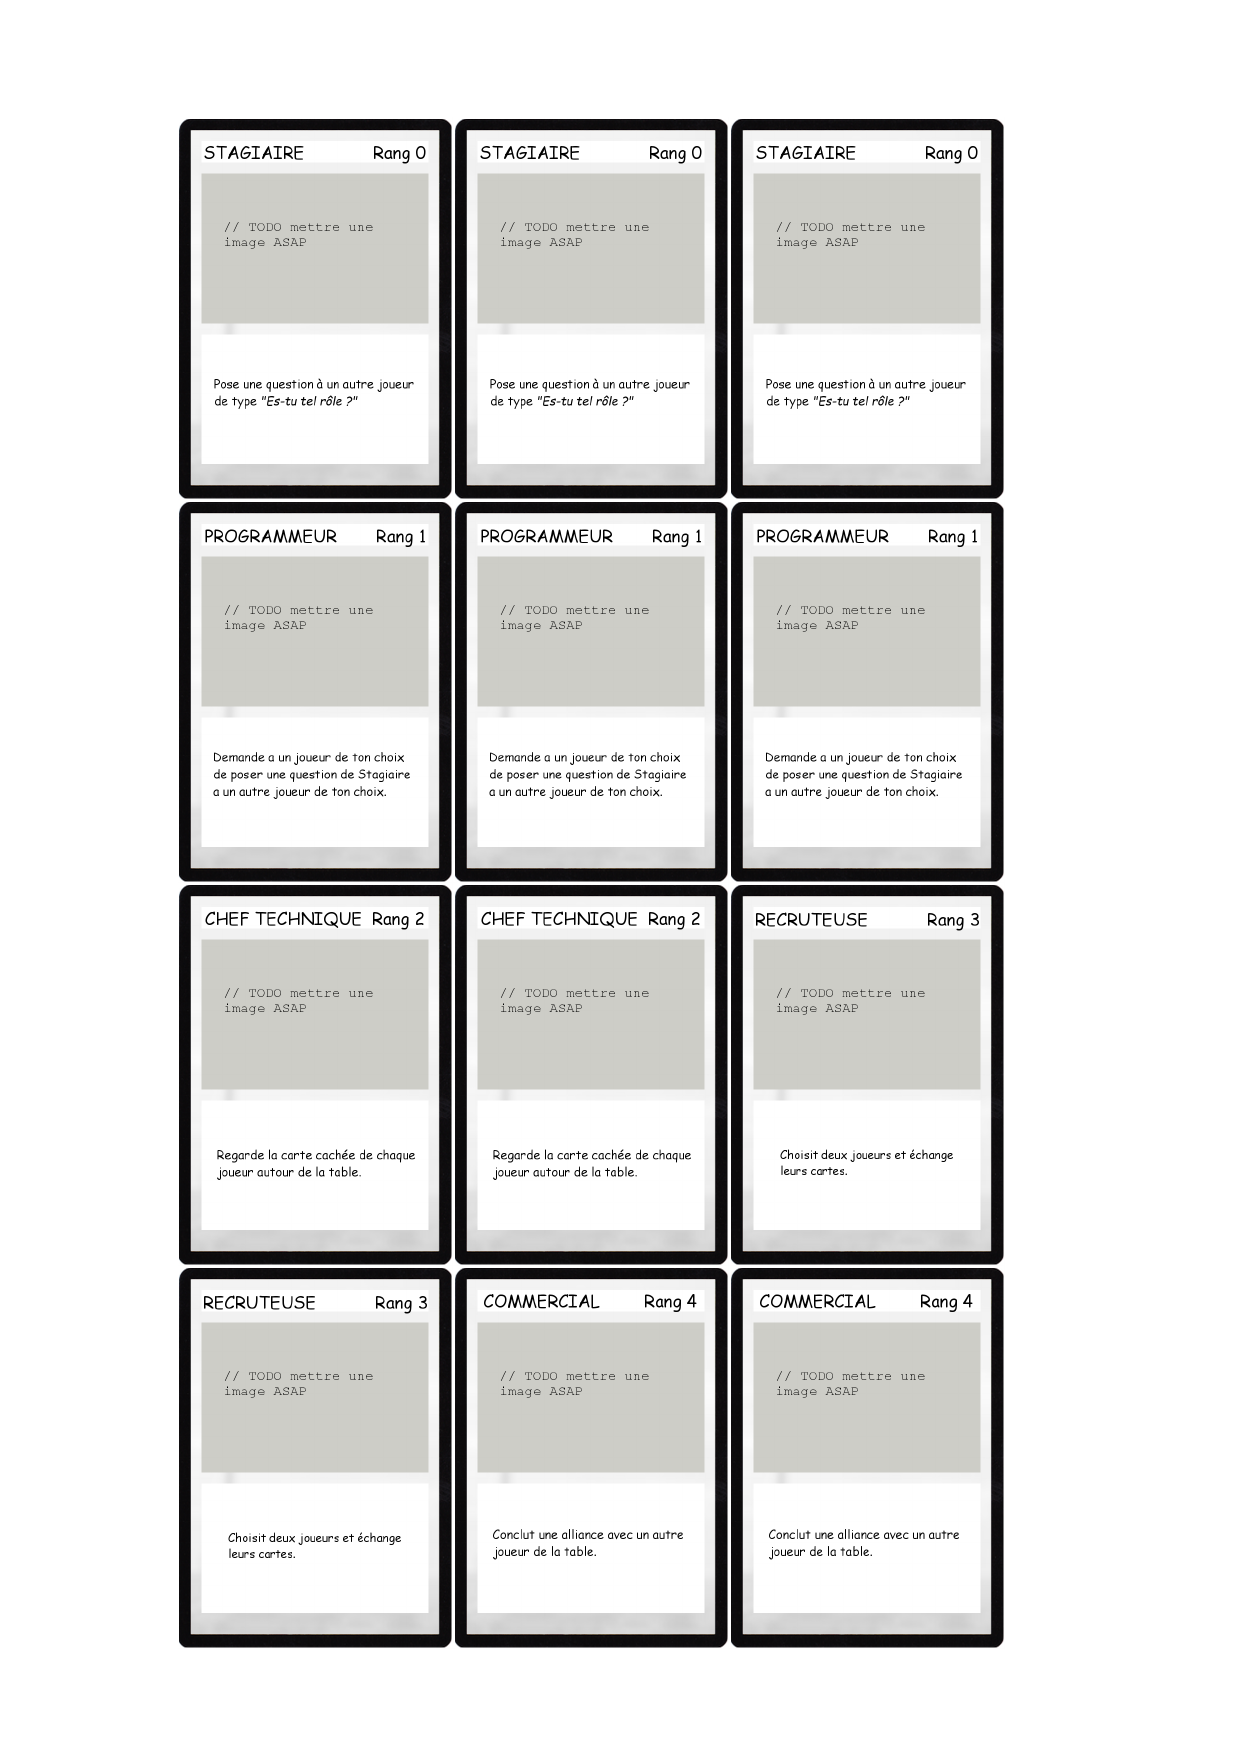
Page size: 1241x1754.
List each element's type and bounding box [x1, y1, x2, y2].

picture [177, 117, 1005, 1649]
